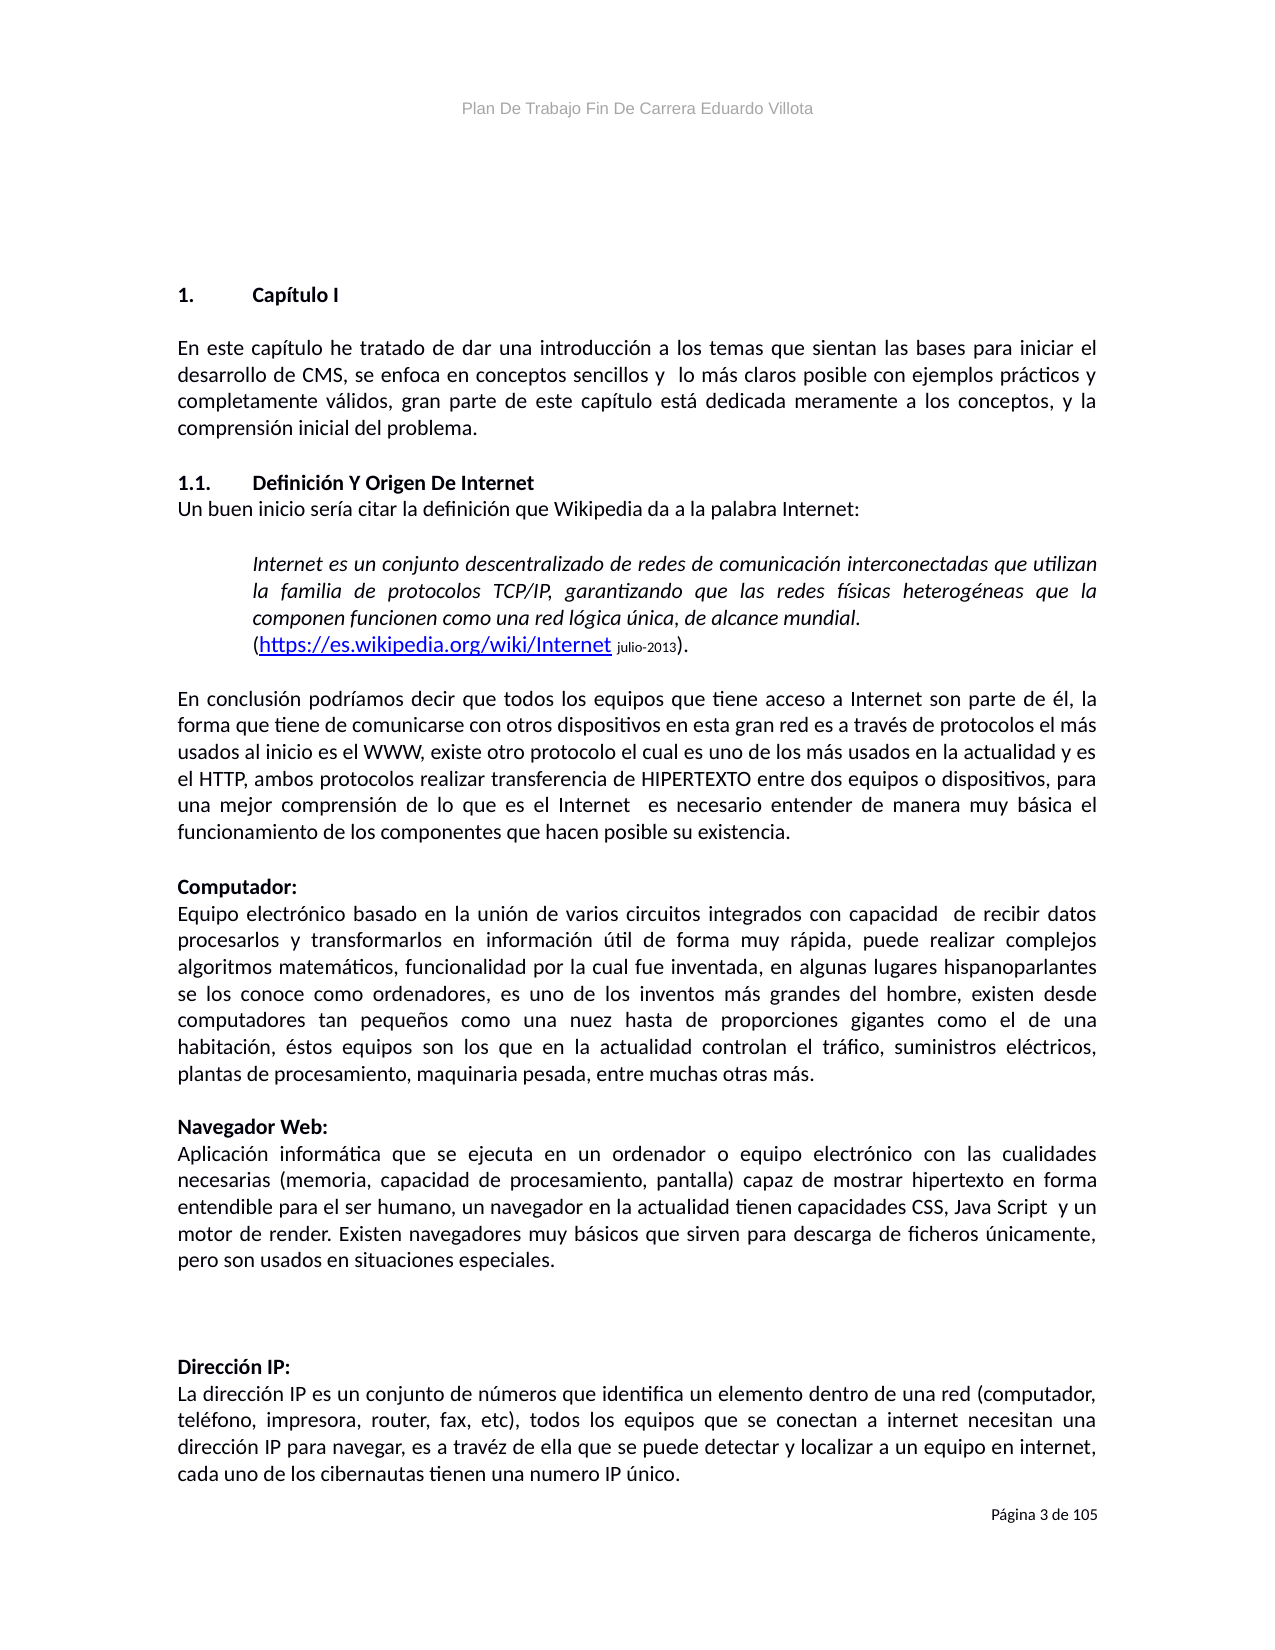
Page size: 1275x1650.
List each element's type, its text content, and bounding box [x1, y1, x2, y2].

text Dirección IP: [177, 1353, 1098, 1380]
text La dirección IP es un conjunto de números que identifica un elemento dentro de una red (computador, teléfono, impresora, router, fax, etc), todos los equipos que se conectan a internet necesitan una dirección IP para navegar, es a travéz de ella que se puede detectar y localizar a un equipo en internet, cada uno de los cibernautas tienen una numero IP único. [177, 1380, 1098, 1486]
text Equipo electrónico basado en la unión de varios circuitos integrados con capacidad de recibir datos procesarlos y transformarlos en información útil de forma muy rápida, puede realizar complejos algoritmos matemáticos, funcionalidad por la cual fue inventada, en algunas lugares hispanoparlantes se los conoce como ordenadores, es uno de los inventos más grandes del hombre, existen desde computadores tan pequeños como una nuez hasta de proporciones gigantes como el de una habitación, éstos equipos son los que en la actualidad controlan el tráfico, suministros eléctricos, plantas de procesamiento, maquinaria pesada, entre muchas otras más. [177, 900, 1098, 1086]
text 1. Capítulo I [177, 281, 1098, 308]
text En este capítulo he tratado de dar una introducción a los temas que sientan las bases para iniciar el desarrollo de CMS, se enfoca en conceptos sencillos y lo más claros posible con ejemplos prácticos y completamente válidos, gran parte de este capítulo está dedicada meramente a los conceptos, y la comprensión inicial del problema. [177, 334, 1098, 441]
text En conclusión podríamos decir que todos los equipos que tiene acceso a Internet son parte de él, la forma que tiene de comunicarse con otros dispositivos en esta gran red es a través de protocolos el más usados al inicio es el WWW, existe otro protocolo el cual es uno de los más usados en la actualidad y es el HTTP, ambos protocolos realizar transferencia de HIPERTEXTO entre dos equipos o dispositivos, para una mejor comprensión de lo que es el Internet es necesario entender de manera muy básica el funcionamiento de los componentes que hacen posible su existencia. [177, 685, 1098, 845]
text Aplicación informática que se ejecuta en un ordenador o equipo electrónico con las cualidades necesarias (memoria, capacidad de procesamiento, pantalla) capaz de mostrar hipertexto en forma entendible para el ser humano, un navegador en la actualidad tienen capacidades CSS, Java Script y un motor de render. Existen navegadores muy básicos que sirven para descarga de ficheros únicamente, pero son usados en situaciones especiales. [177, 1140, 1098, 1273]
text Un buen inicio sería citar la definición que Wikipedia da a la palabra Internet: [177, 496, 1098, 522]
text (https://es.wikipedia.org/wiki/Internet julio-2013). [252, 630, 1098, 658]
text Navegador Web: [177, 1113, 1098, 1140]
text Computador: [177, 873, 1098, 900]
text 1.1. Definición Y Origen De Internet [177, 469, 1098, 496]
text Internet es un conjunto descentralizado de redes de comunicación interconectadas que utilizan la familia de protocolos TCP/IP, garantizando que las redes físicas heterogéneas que la componen funcionen como una red lógica única, de alcance mundial. [252, 550, 1098, 630]
